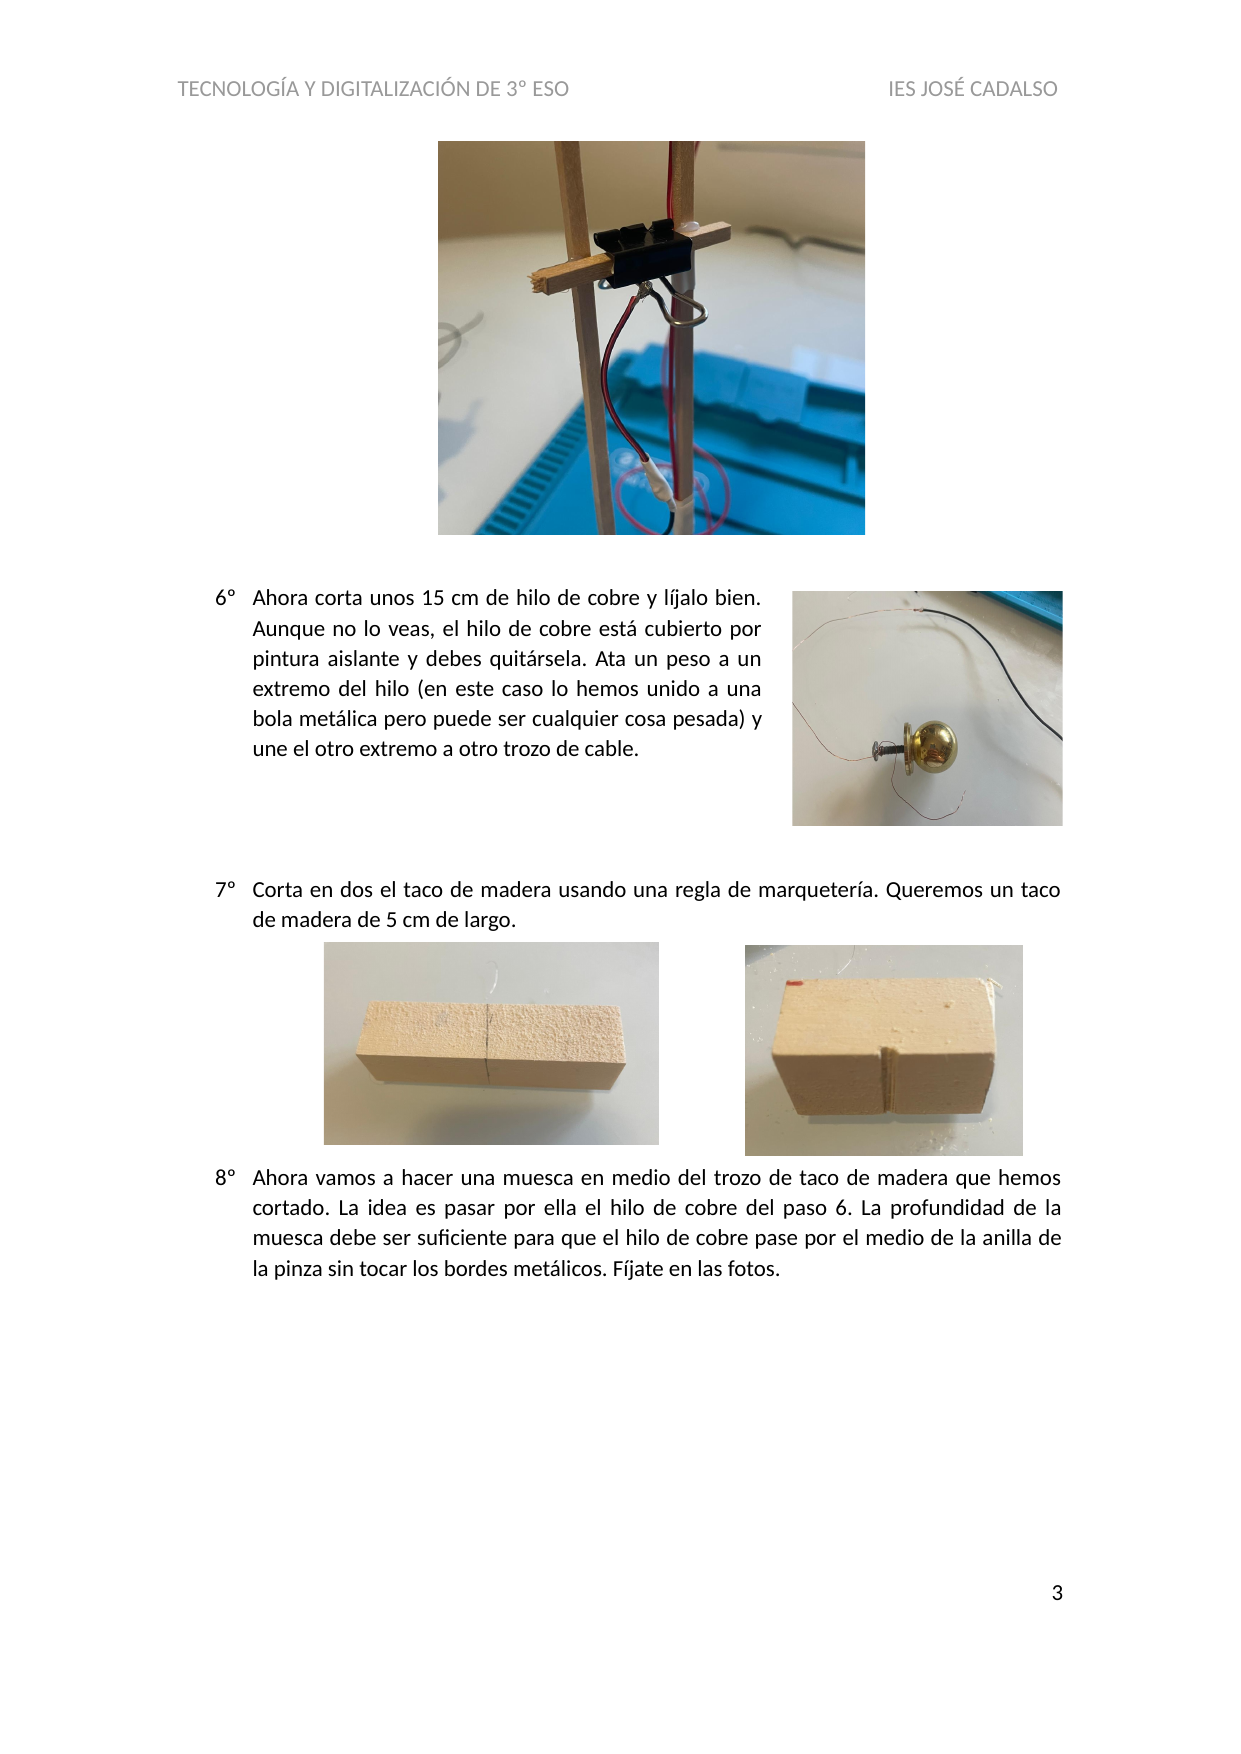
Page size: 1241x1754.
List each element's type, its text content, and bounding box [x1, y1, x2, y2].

picture [832, 410, 866, 429]
list Corta en dos el taco de madera usando una regla de marquetería. Queremos un taco de madera de 5 cm de largo. [215, 875, 1063, 933]
picture [795, 432, 806, 437]
picture [722, 386, 736, 401]
list Ahora vamos a hacer una muesca en medio del trozo de taco de madera que hemos cortado. La idea es pasar por ella el hilo de cobre del paso 6. La profundidad de la muesca debe ser suficiente para que el hilo de cobre pase por el medio de la anilla de la pinza sin tocar los bordes metálicos. Fíjate en las fotos. [215, 1156, 1063, 1282]
picture [792, 591, 1063, 826]
picture [438, 141, 866, 535]
list Ahora corta unos 15 cm de hilo de cobre y líjalo bien. Aunque no lo veas, el hilo de cobre está cubierto por pintura aislante y debes quitársela. Ata un peso a un extremo del hilo (en este caso lo hemos unido a una bola metálica pero puede ser cualquier cosa pesada) y une el otro extremo a otro trozo de cable. [215, 583, 1092, 855]
picture [323, 942, 659, 1145]
picture [817, 389, 825, 394]
picture [745, 945, 1023, 1156]
picture [729, 530, 737, 535]
